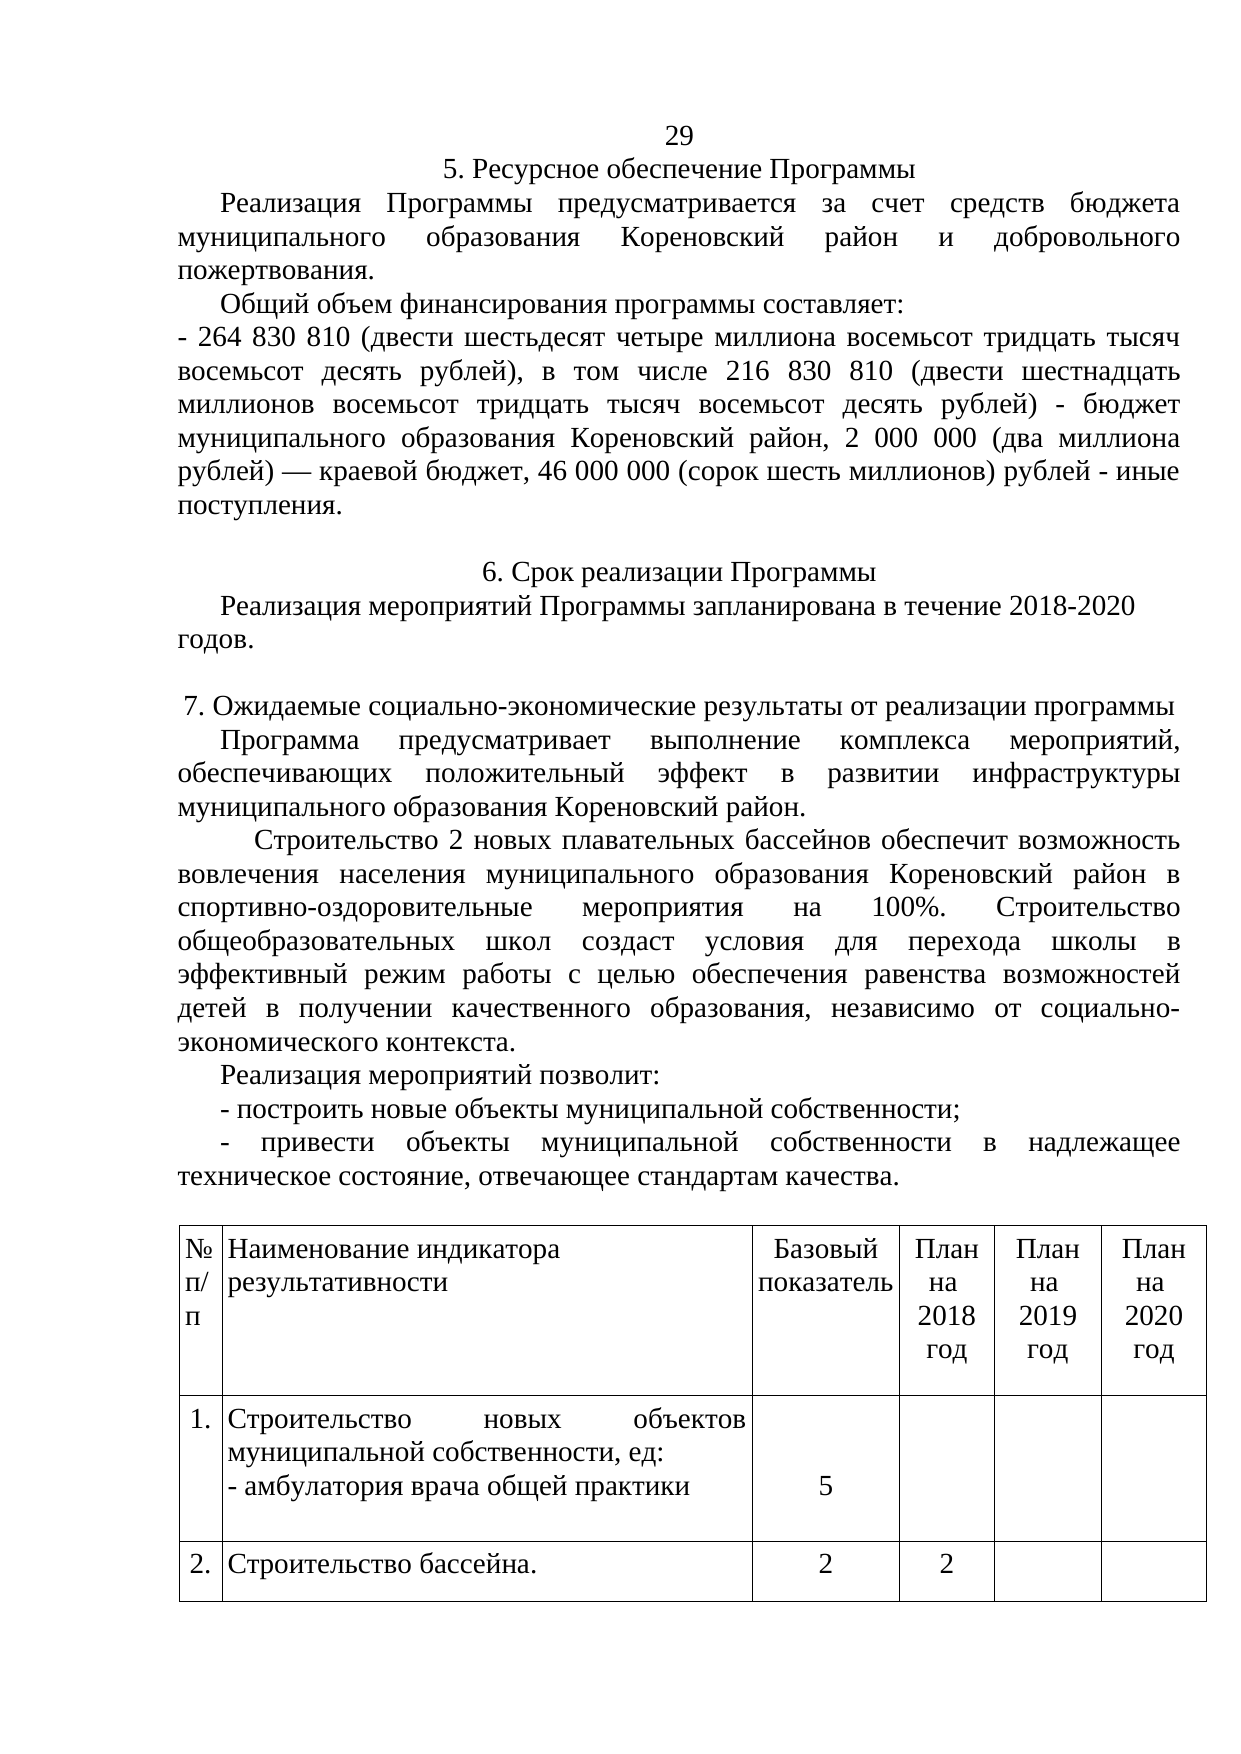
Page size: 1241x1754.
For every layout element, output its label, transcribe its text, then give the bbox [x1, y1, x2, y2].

table_header Наименование индикатора результативности [223, 1226, 752, 1395]
table_cell Строительство бассейна. [223, 1542, 752, 1601]
table_cell Строительство новых объектов муниципальной собственности, ед: - амбулатория врача общей практики [223, 1396, 752, 1541]
table_cell 1. [180, 1396, 222, 1541]
table_cell [1102, 1542, 1206, 1601]
table_cell 2 [753, 1542, 899, 1601]
text - построить новые объекты муниципальной собственности; - привести объекты муниципальной собственности в надлежащее техническое состояние, отвечающее стандартам качества. [177, 1091, 1181, 1191]
table_header № п/п [180, 1226, 222, 1395]
text 5. Ресурсное обеспечение Программы [177, 152, 1181, 185]
table_cell [995, 1396, 1101, 1541]
text 6. Срок реализации Программы [177, 554, 1181, 588]
table_header План на 2019 год [995, 1226, 1101, 1395]
text Общий объем финансирования программы составляет: [177, 286, 1181, 319]
text - 264 830 810 (двести шестьдесят четыре миллиона восемьсот тридцать тысяч восемьсот десять рублей), в том числе 216 830 810 (двести шестнадцать миллионов восемьсот тридцать тысяч восемьсот десять рублей) - бюджет муниципального образования Кореновский район, 2 000 000 (два миллиона рублей) — краевой бюджет, 46 000 000 (сорок шесть миллионов) рублей - иные поступления. [177, 319, 1181, 521]
text Реализация мероприятий Программы запланирована в течение 2018-2020 годов. [177, 588, 1181, 655]
text 29 [177, 118, 1181, 152]
text Программа предусматривает выполнение комплекса мероприятий, обеспечивающих положительный эффект в развитии инфраструктуры муниципального образования Кореновский район. [177, 722, 1181, 822]
table_header Базовый показатель [753, 1226, 899, 1395]
text 7. Ожидаемые социально-экономические результаты от реализации программы [177, 688, 1181, 722]
table_header План на 2018 год [900, 1226, 994, 1395]
table_cell [995, 1542, 1101, 1601]
table_cell 2 [900, 1542, 994, 1601]
table_cell 5 [753, 1396, 899, 1541]
table_cell [1102, 1396, 1206, 1541]
text Строительство 2 новых плавательных бассейнов обеспечит возможность вовлечения населения муниципального образования Кореновский район в спортивно-оздоровительные мероприятия на 100%. Строительство общеобразовательных школ создаст условия для перехода школы в эффективный режим работы с целью обеспечения равенства возможностей детей в получении качественного образования, независимо от социально-экономического контекста. Реализация мероприятий позволит: [177, 822, 1181, 1091]
table_cell 2. [180, 1542, 222, 1601]
table_header План на 2020 год [1102, 1226, 1206, 1395]
table_cell [900, 1396, 994, 1541]
text Реализация Программы предусматривается за счет средств бюджета муниципального образования Кореновский район и добровольного пожертвования. [177, 185, 1181, 286]
